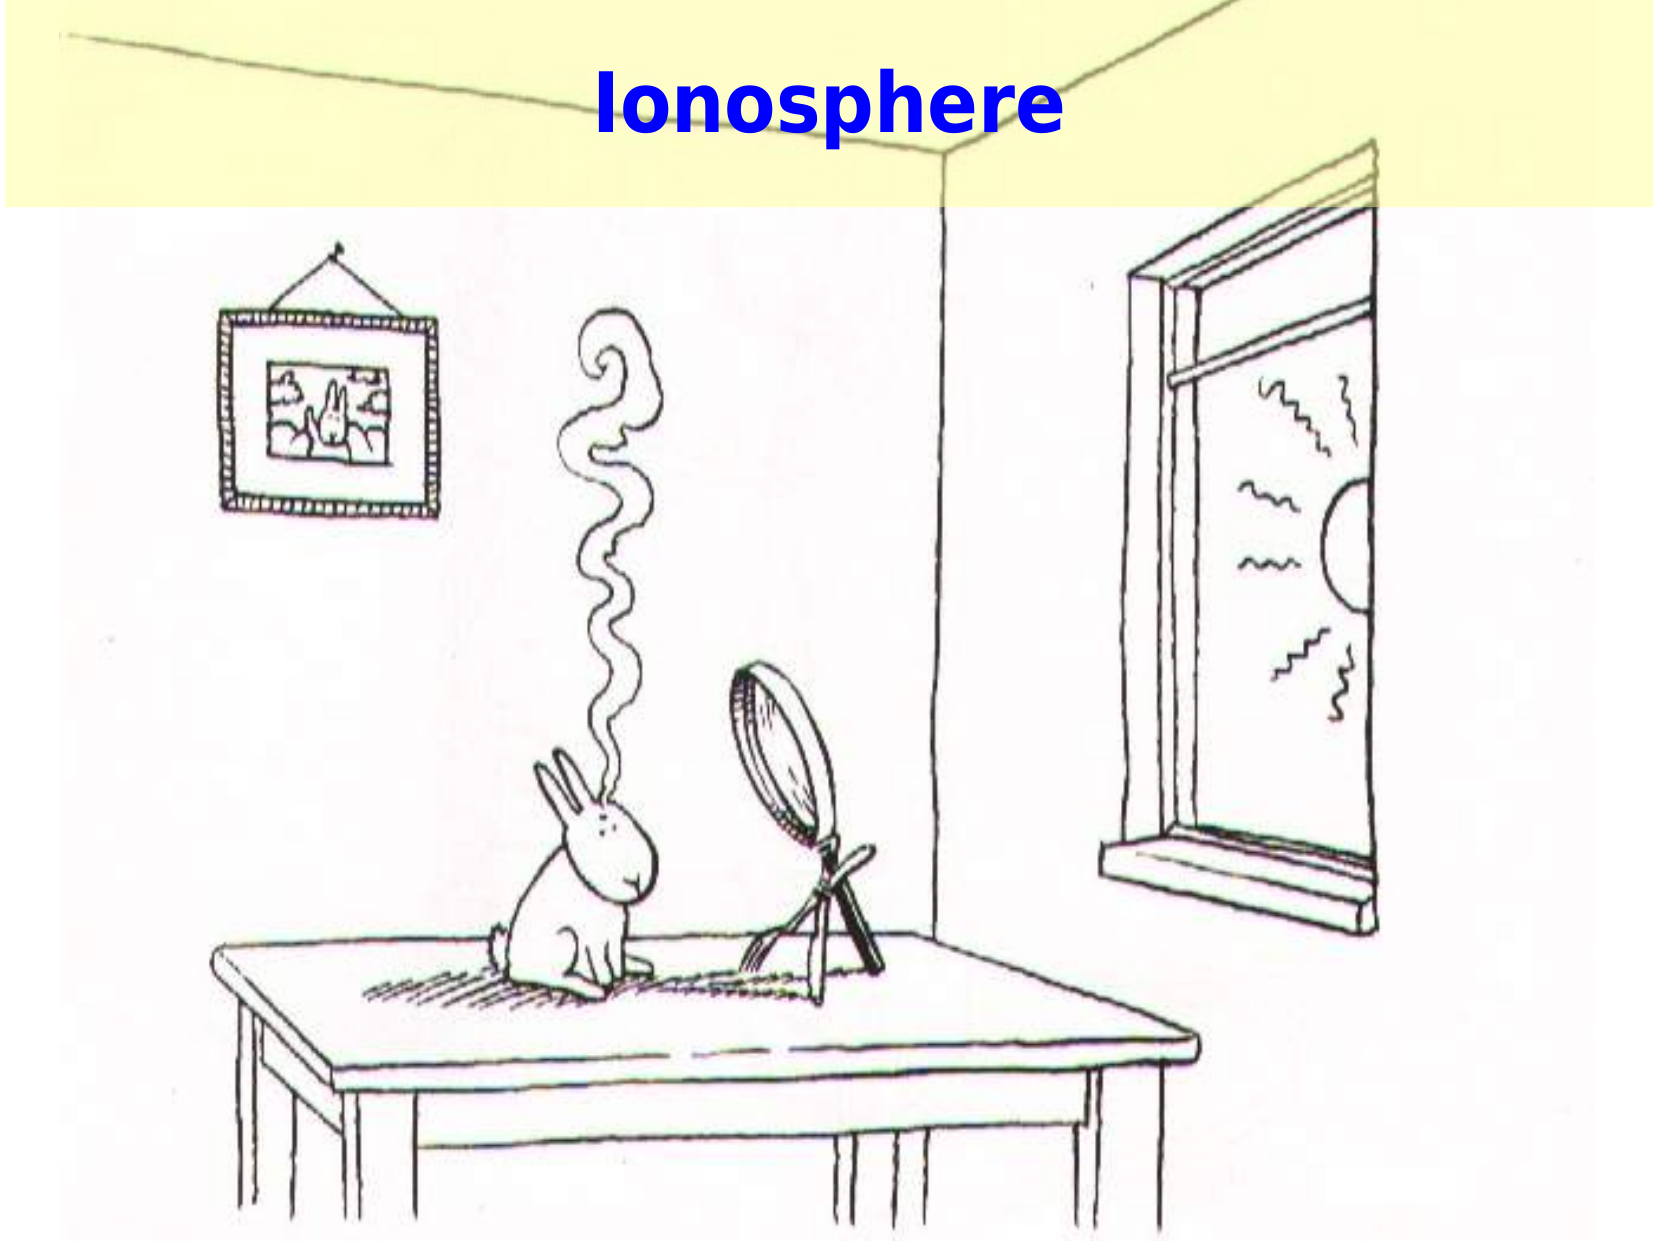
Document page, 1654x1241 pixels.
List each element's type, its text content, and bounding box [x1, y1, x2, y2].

picture [59, 208, 1595, 1241]
title Ionosphere [5, 0, 1654, 208]
